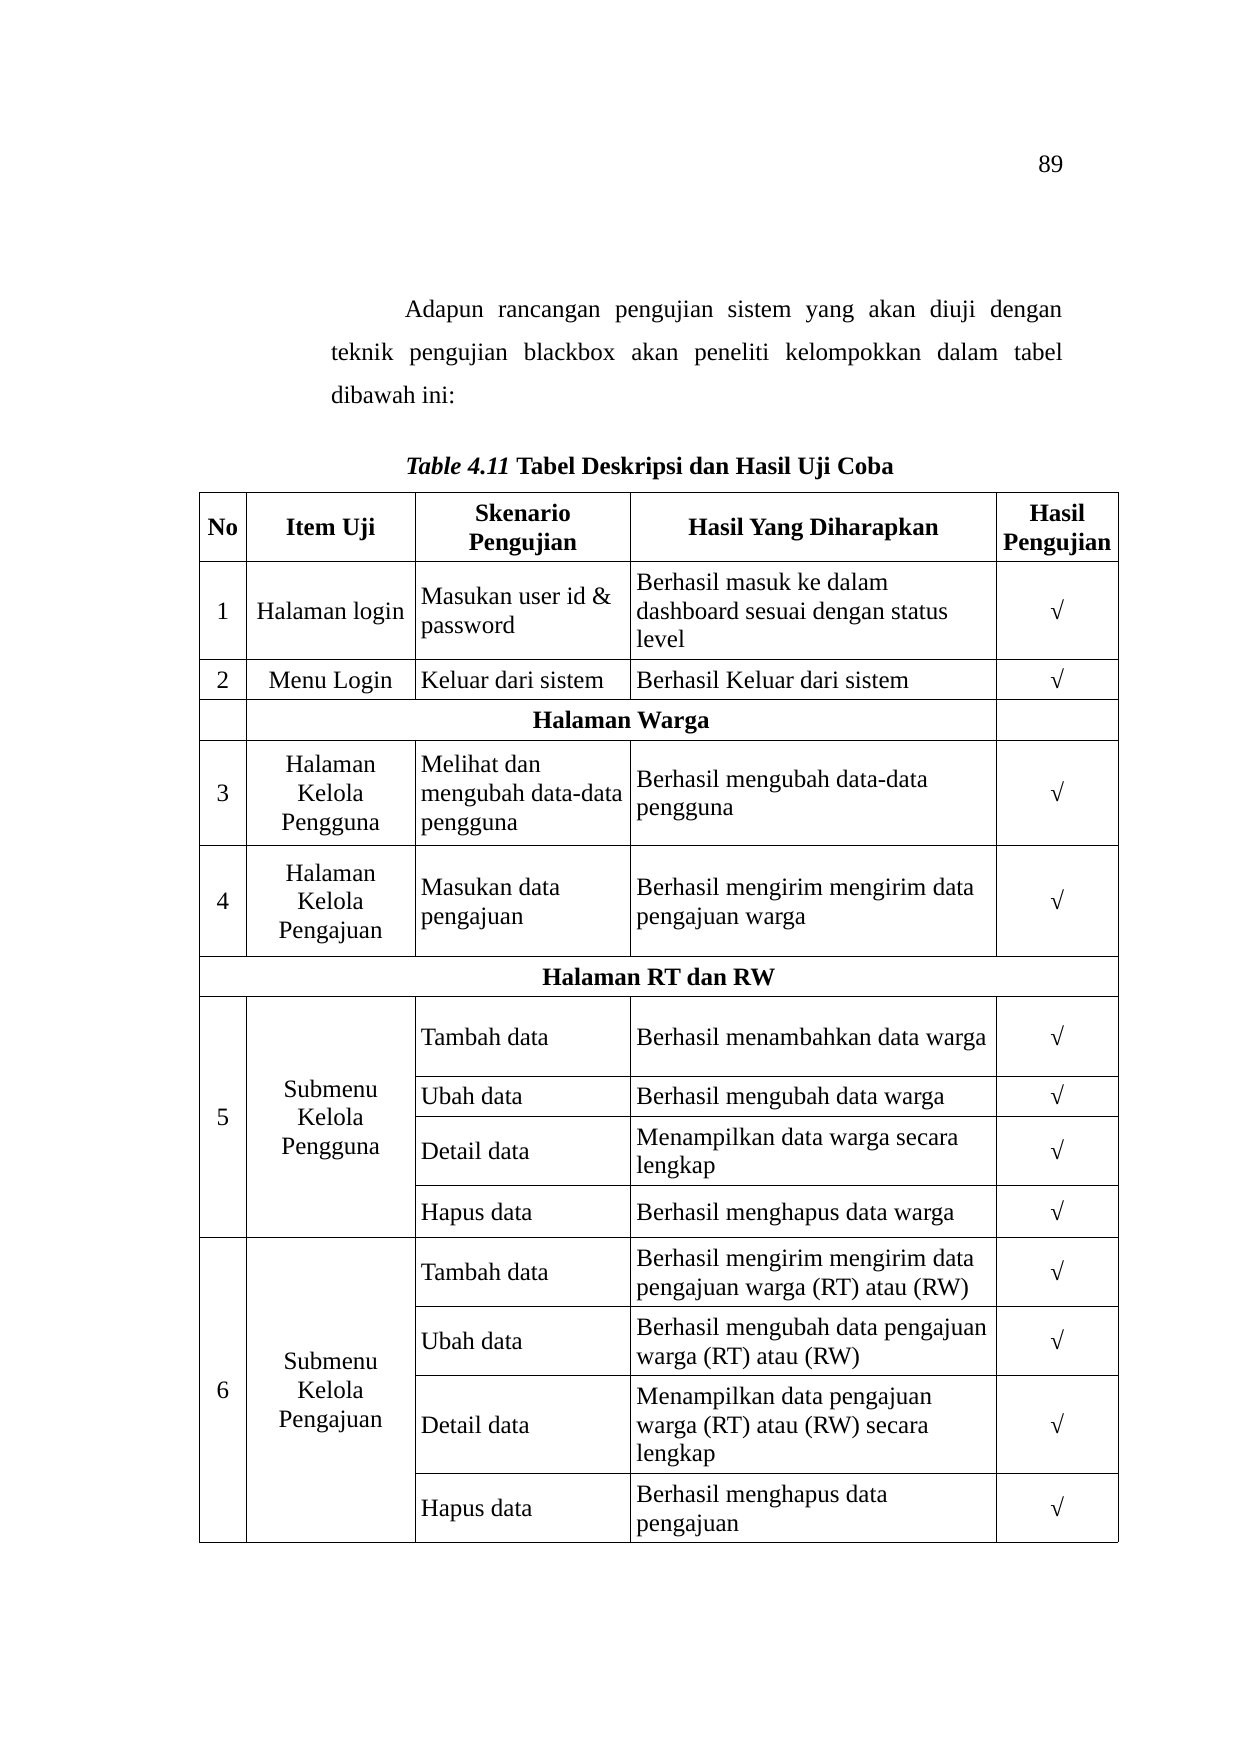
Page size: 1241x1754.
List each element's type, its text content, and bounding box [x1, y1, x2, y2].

table_header Item Uji [247, 493, 415, 561]
table_cell Berhasil mengirim mengirim data pengajuan warga [631, 846, 996, 956]
table_cell Ubah data [416, 1077, 630, 1116]
table_cell Detail data [416, 1117, 630, 1185]
table_cell Halaman Warga [247, 700, 996, 739]
table_cell Berhasil mengubah data pengajuan warga (RT) atau (RW) [631, 1307, 996, 1375]
table_cell Menu Login [247, 660, 415, 699]
table_cell Halaman Kelola Pengguna [247, 741, 415, 845]
table_cell Berhasil menghapus data warga [631, 1186, 996, 1237]
table_cell √ [997, 1077, 1118, 1116]
table_cell Submenu Kelola Pengguna [247, 997, 415, 1237]
table_cell Berhasil mengubah data warga [631, 1077, 996, 1116]
table_cell √ [997, 1376, 1118, 1473]
table_cell Berhasil Keluar dari sistem [631, 660, 996, 699]
table_header Hasil Pengujian [997, 493, 1118, 561]
table_cell Halaman Kelola Pengajuan [247, 846, 415, 956]
table_cell Detail data [416, 1376, 630, 1473]
table_cell Berhasil menghapus data pengajuan [631, 1474, 996, 1542]
table_cell Submenu Kelola Pengajuan [247, 1238, 415, 1542]
table_cell Berhasil mengubah data-data pengguna [631, 741, 996, 845]
table_cell Ubah data [416, 1307, 630, 1375]
table_cell √ [997, 660, 1118, 699]
table_cell Halaman RT dan RW [200, 957, 1118, 996]
table_cell Keluar dari sistem [416, 660, 630, 699]
table_cell Berhasil menambahkan data warga [631, 997, 996, 1076]
table_cell √ [997, 1238, 1118, 1306]
table_header No [200, 493, 246, 561]
table_cell √ [997, 562, 1118, 659]
table_cell Masukan user id & password [416, 562, 630, 659]
table_cell 4 [200, 846, 246, 956]
table_cell 1 [200, 562, 246, 659]
table_cell Melihat dan mengubah data-data pengguna [416, 741, 630, 845]
text Table 4.11 Tabel Deskripsi dan Hasil Uji Coba [236, 451, 1063, 479]
table_header Skenario Pengujian [416, 493, 630, 561]
table_cell √ [997, 1474, 1118, 1542]
table_header Hasil Yang Diharapkan [631, 493, 996, 561]
table_cell Berhasil masuk ke dalam dashboard sesuai dengan status level [631, 562, 996, 659]
table_cell Masukan data pengajuan [416, 846, 630, 956]
table_cell √ [997, 1117, 1118, 1185]
table_cell 5 [200, 997, 246, 1237]
table_cell 3 [200, 741, 246, 845]
table_cell Menampilkan data pengajuan warga (RT) atau (RW) secara lengkap [631, 1376, 996, 1473]
table_cell √ [997, 741, 1118, 845]
table_cell 2 [200, 660, 246, 699]
table_cell Halaman login [247, 562, 415, 659]
list Adapun rancangan pengujian sistem yang akan diuji dengan teknik pengujian blackbox akan peneliti kelompokkan dalam tabel dibawah ini: [331, 294, 1063, 409]
table_cell √ [997, 1186, 1118, 1237]
table_cell Berhasil mengirim mengirim data pengajuan warga (RT) atau (RW) [631, 1238, 996, 1306]
table_cell Hapus data [416, 1474, 630, 1542]
table_cell Hapus data [416, 1186, 630, 1237]
table_cell Tambah data [416, 1238, 630, 1306]
table_cell [997, 700, 1118, 739]
table_cell √ [997, 997, 1118, 1076]
table_cell √ [997, 1307, 1118, 1375]
table_cell Menampilkan data warga secara lengkap [631, 1117, 996, 1185]
table_cell √ [997, 846, 1118, 956]
table_cell 6 [200, 1238, 246, 1542]
table_cell Tambah data [416, 997, 630, 1076]
table_cell [200, 700, 246, 739]
